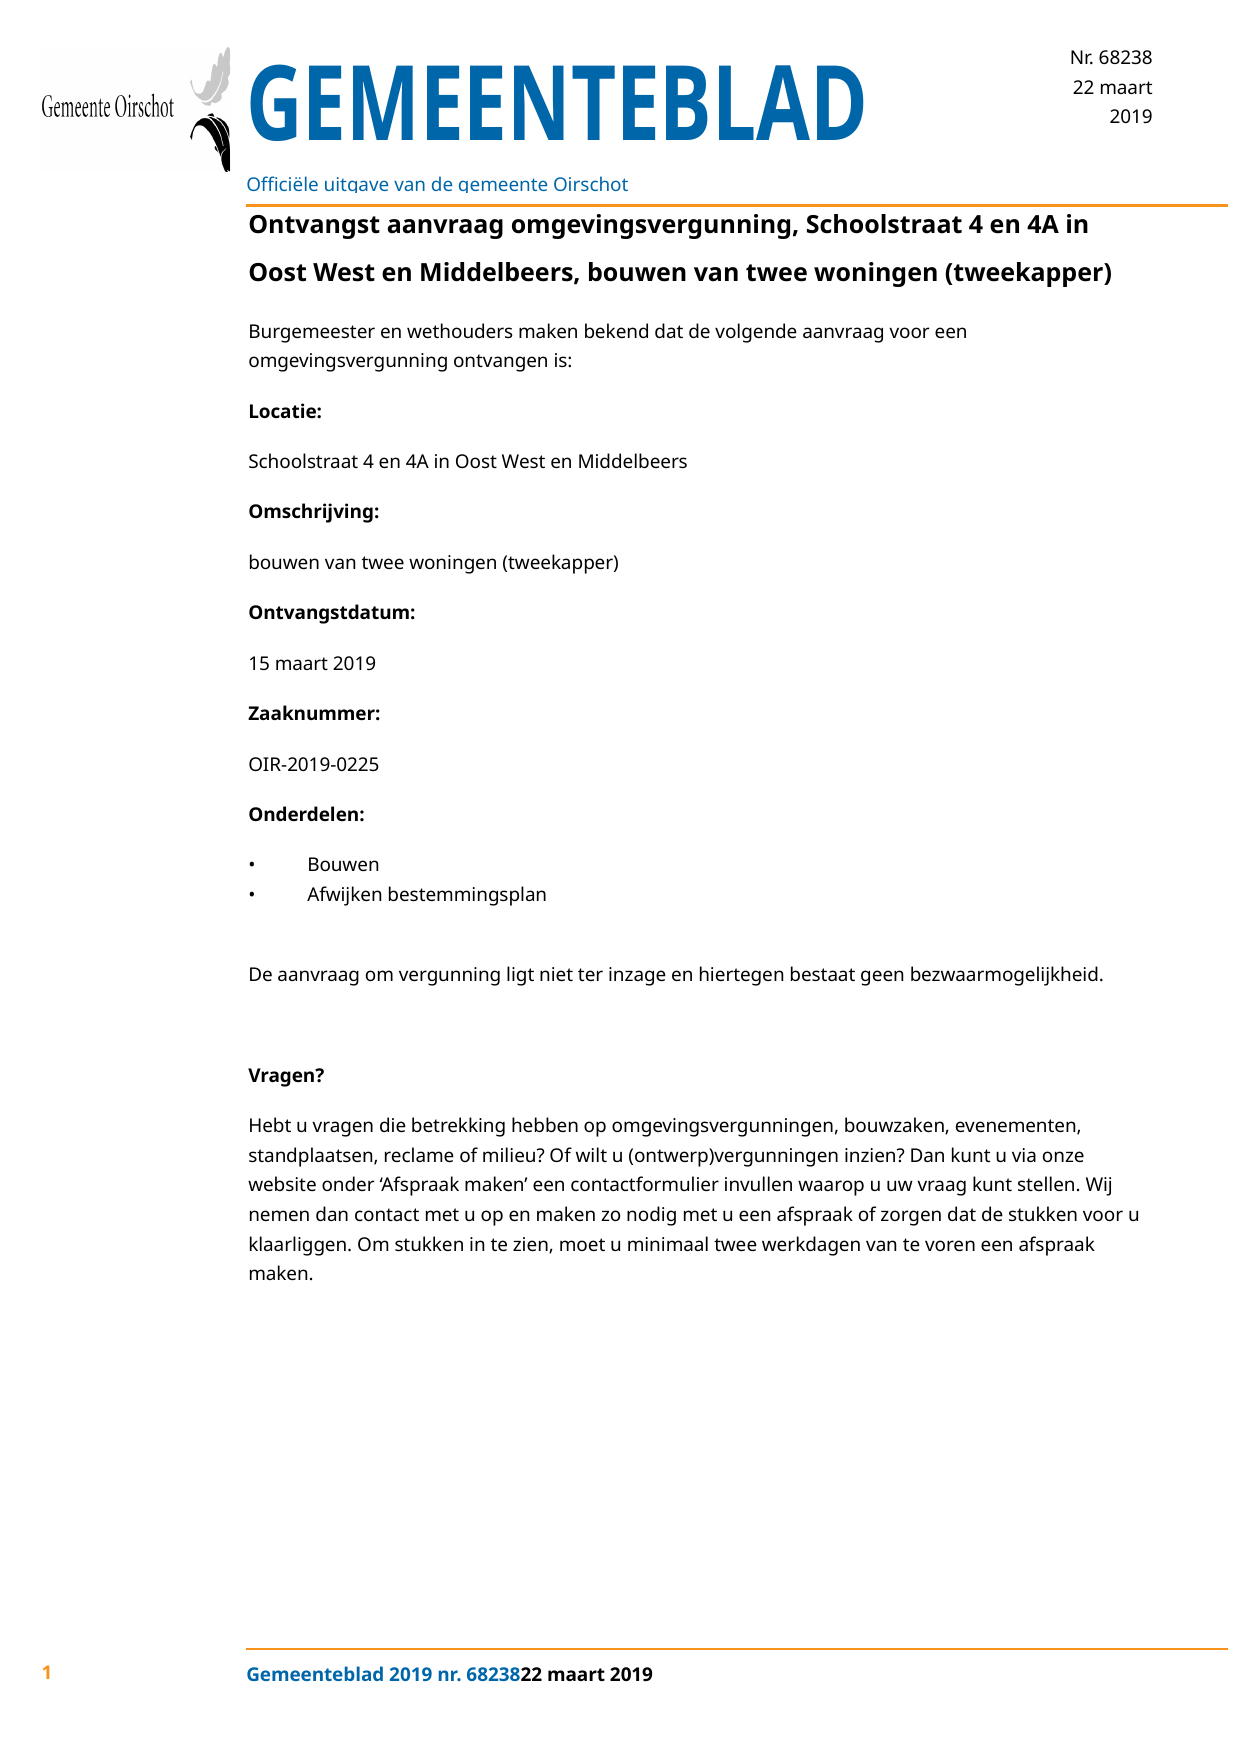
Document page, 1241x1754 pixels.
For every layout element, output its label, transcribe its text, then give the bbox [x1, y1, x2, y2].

text Onderdelen: [248, 801, 1152, 827]
text Schoolstraat 4 en 4A in Oost West en Middelbeers [248, 448, 1152, 474]
text bouwen van twee woningen (tweekapper) [248, 549, 1152, 575]
text Ontvangst aanvraag omgevingsvergunning, Schoolstraat 4 en 4A in Oost West en Middelbeers, bouwen van twee woningen (tweekapper) [248, 207, 1152, 288]
list Bouwen [248, 852, 1152, 877]
text Locatie: [248, 398, 1152, 424]
text Omschrijving: [248, 499, 1152, 524]
list Afwijken bestemmingsplan [248, 881, 1152, 907]
picture [41, 47, 231, 172]
text Burgemeester en wethouders maken bekend dat de volgende aanvraag voor een omgevingsvergunning ontvangen is: [248, 318, 1152, 373]
text OIR-2019-0225 [248, 751, 1152, 777]
text 15 maart 2019 [248, 650, 1152, 676]
text Hebt u vragen die betrekking hebben op omgevingsvergunningen, bouwzaken, evenementen, standplaatsen, reclame of milieu? Of wilt u (ontwerp)vergunningen inzien? Dan kunt u via onze website onder ‘Afspraak maken’ een contactformulier invullen waarop u uw vraag kunt stellen. Wij nemen dan contact met u op en maken zo nodig met u een afspraak of zorgen dat de stukken voor u klaarliggen. Om stukken in te zien, moet u minimaal twee werkdagen van te voren een afspraak maken. [248, 1112, 1152, 1286]
text Zaaknummer: [248, 700, 1152, 726]
text Ontvangstdatum: [248, 599, 1152, 625]
text Vragen? [248, 1062, 1152, 1088]
text De aanvraag om vergunning ligt niet ter inzage en hiertegen bestaat geen bezwaarmogelijkheid. [248, 961, 1152, 987]
